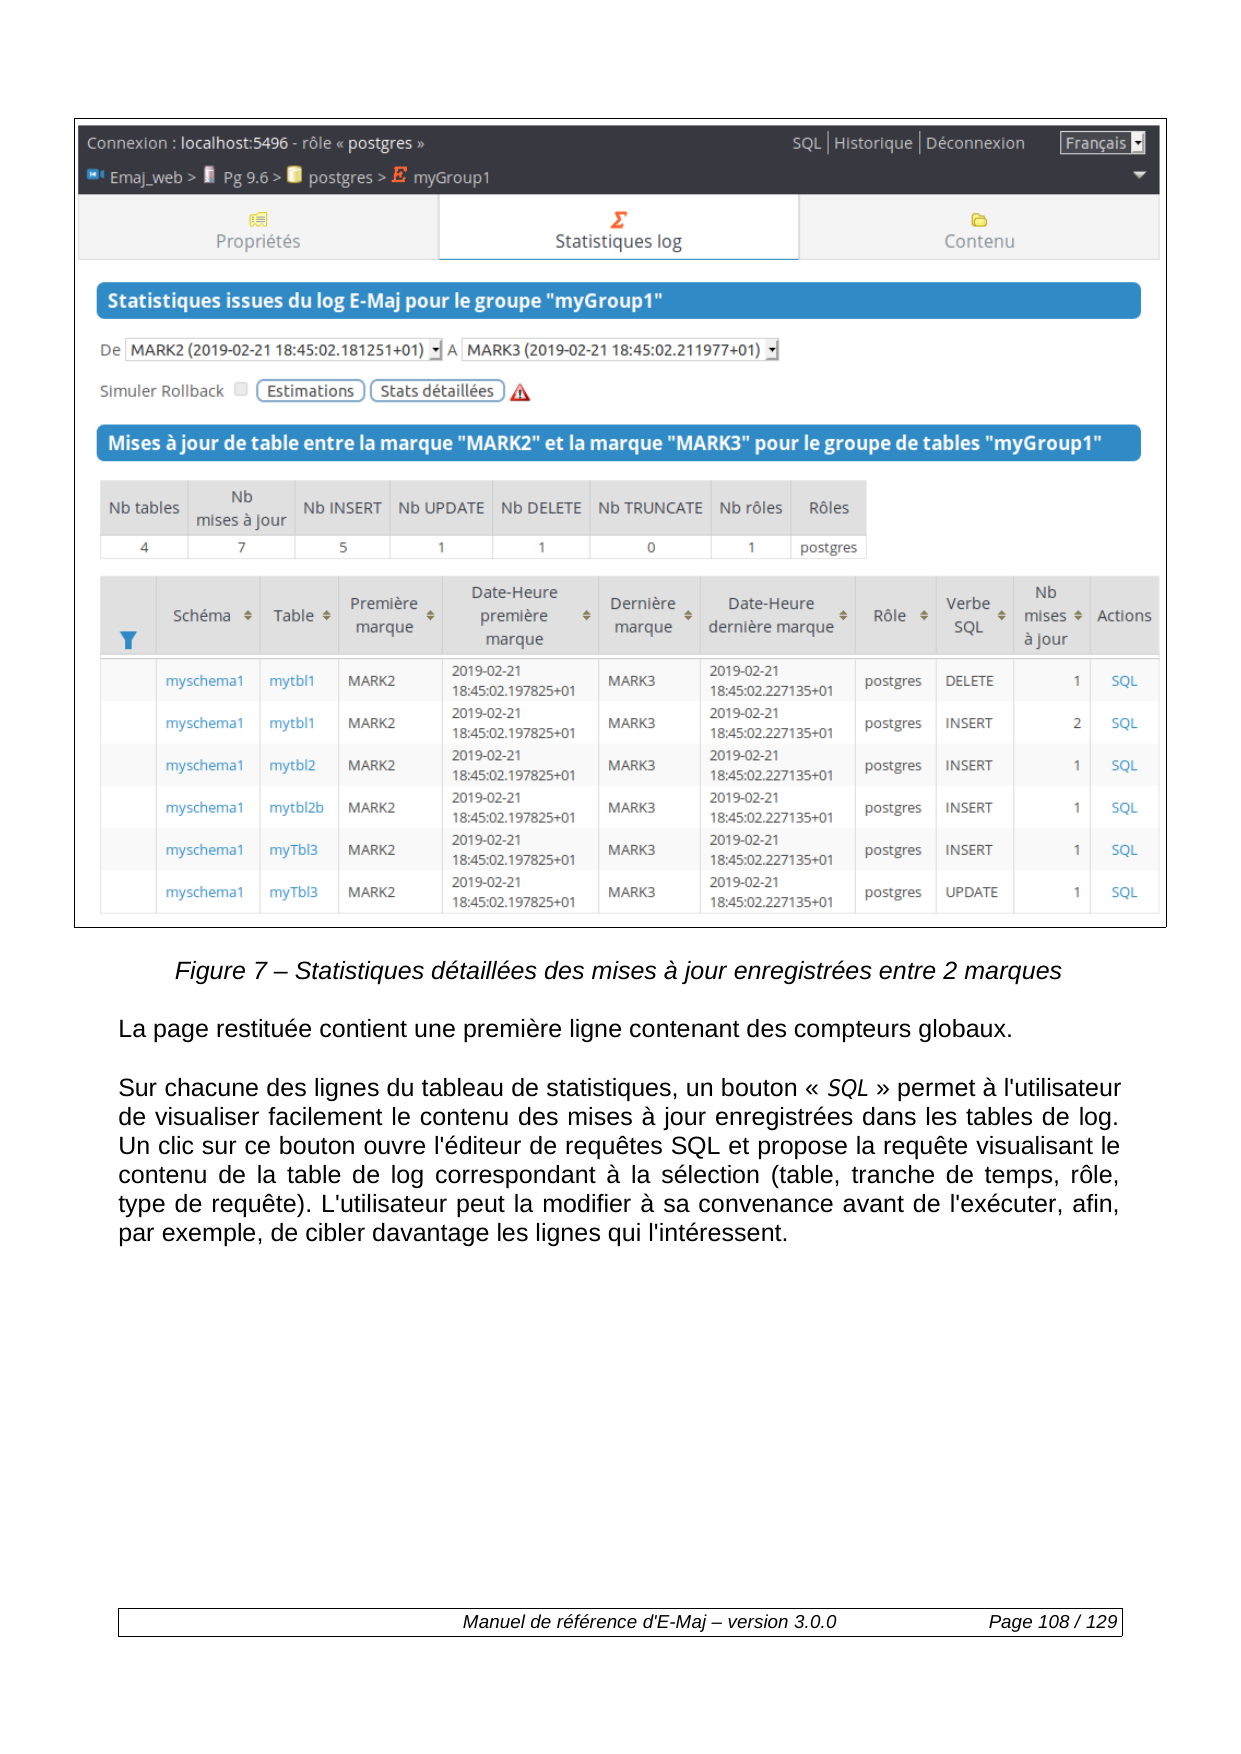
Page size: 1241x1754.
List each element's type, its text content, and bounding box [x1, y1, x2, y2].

text La page restituée contient une première ligne contenant des compteurs globaux. [118, 1014, 1122, 1043]
text Sur chacune des lignes du tableau de statistiques, un bouton « SQL » permet à l'utilisateur de visualiser facilement le contenu des mises à jour enregistrées dans les tables de log. Un clic sur ce bouton ouvre l'éditeur de requêtes SQL et propose la requête visualisant le contenu de la table de log correspondant à la sélection (table, tranche de temps, rôle, type de requête). L'utilisateur peut la modifier à sa convenance avant de l'exécuter, afin, par exemple, de cibler davantage les lignes qui l'intéressent. [118, 1072, 1122, 1247]
text Figure 7 – Statistiques détaillées des mises à jour enregistrées entre 2 marques [118, 956, 1122, 985]
picture [76, 121, 1164, 925]
